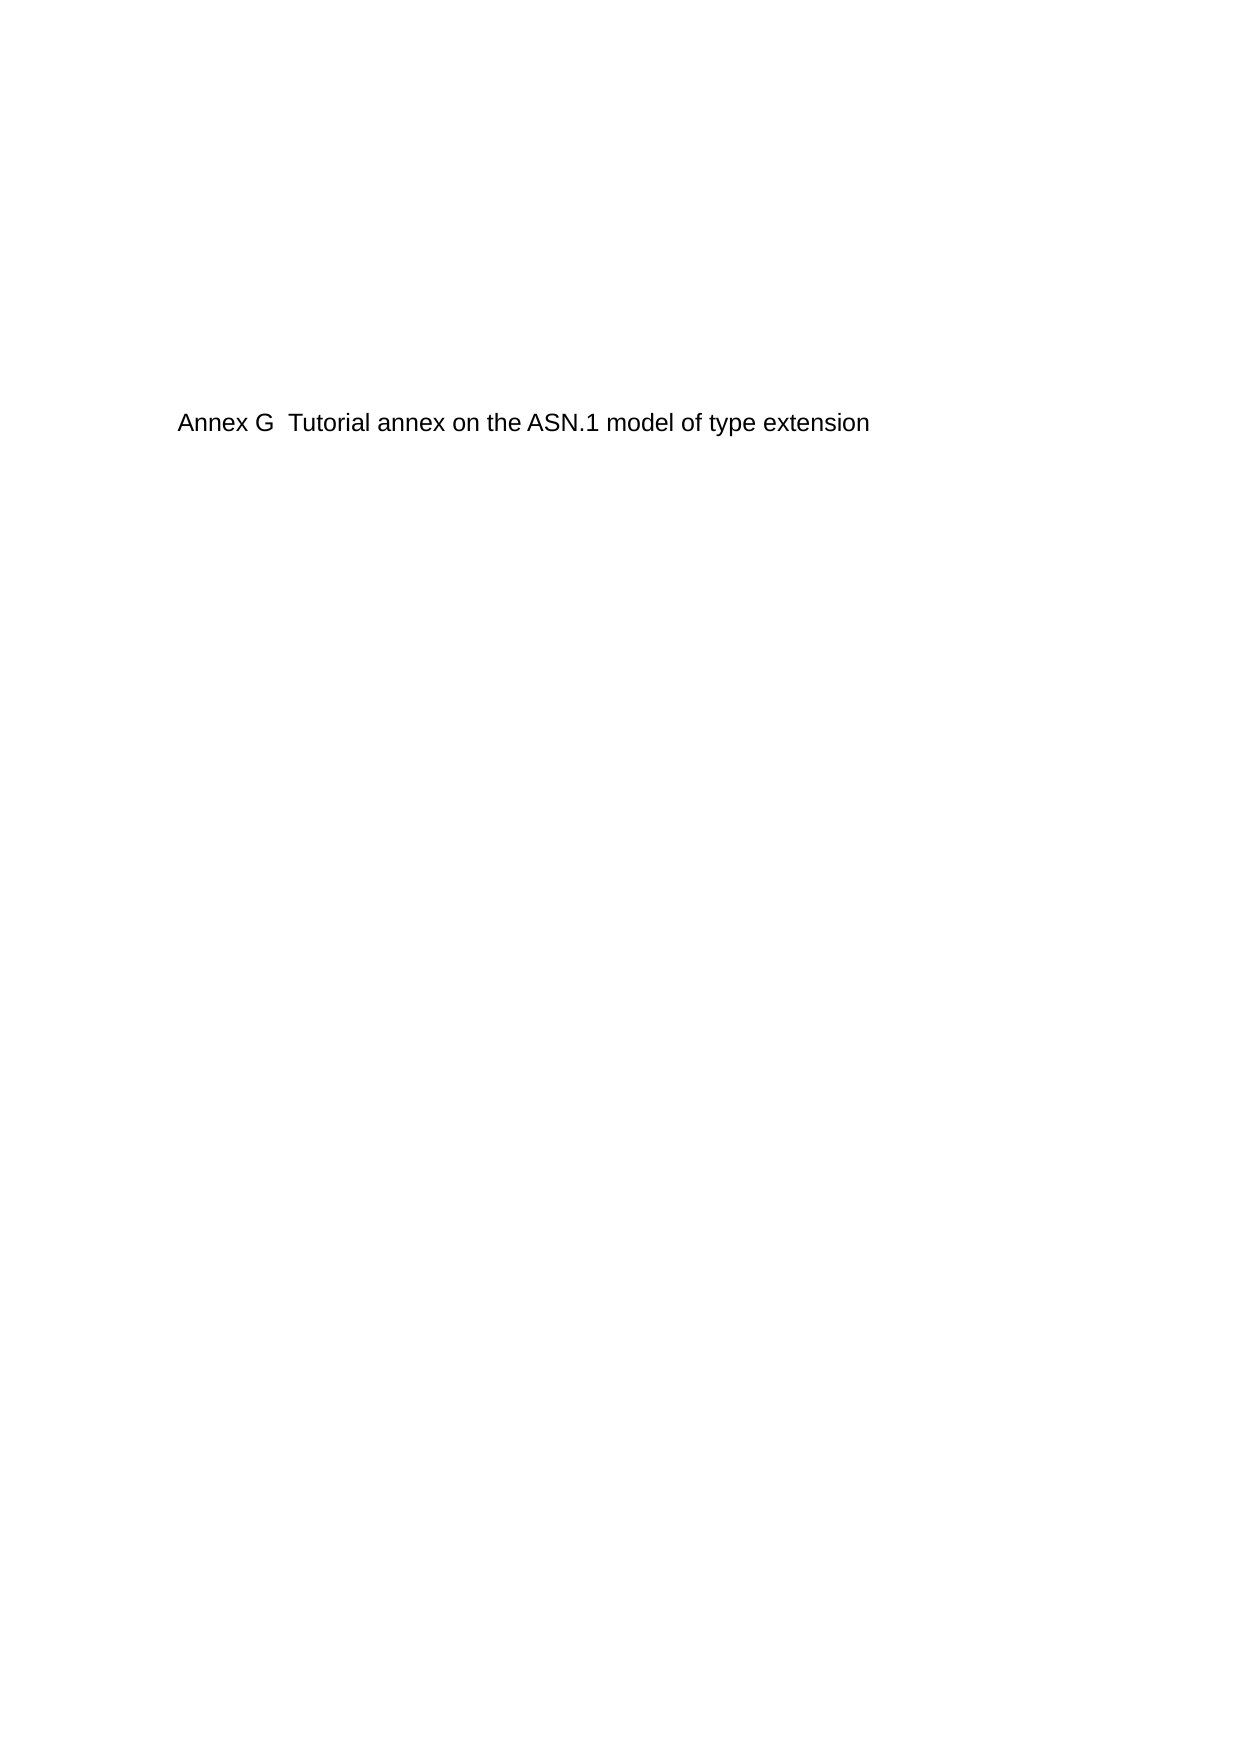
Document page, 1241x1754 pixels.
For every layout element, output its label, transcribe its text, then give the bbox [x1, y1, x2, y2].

subtitle Annex G Tutorial annex on the ASN.1 model of type extension [177, 404, 1063, 442]
